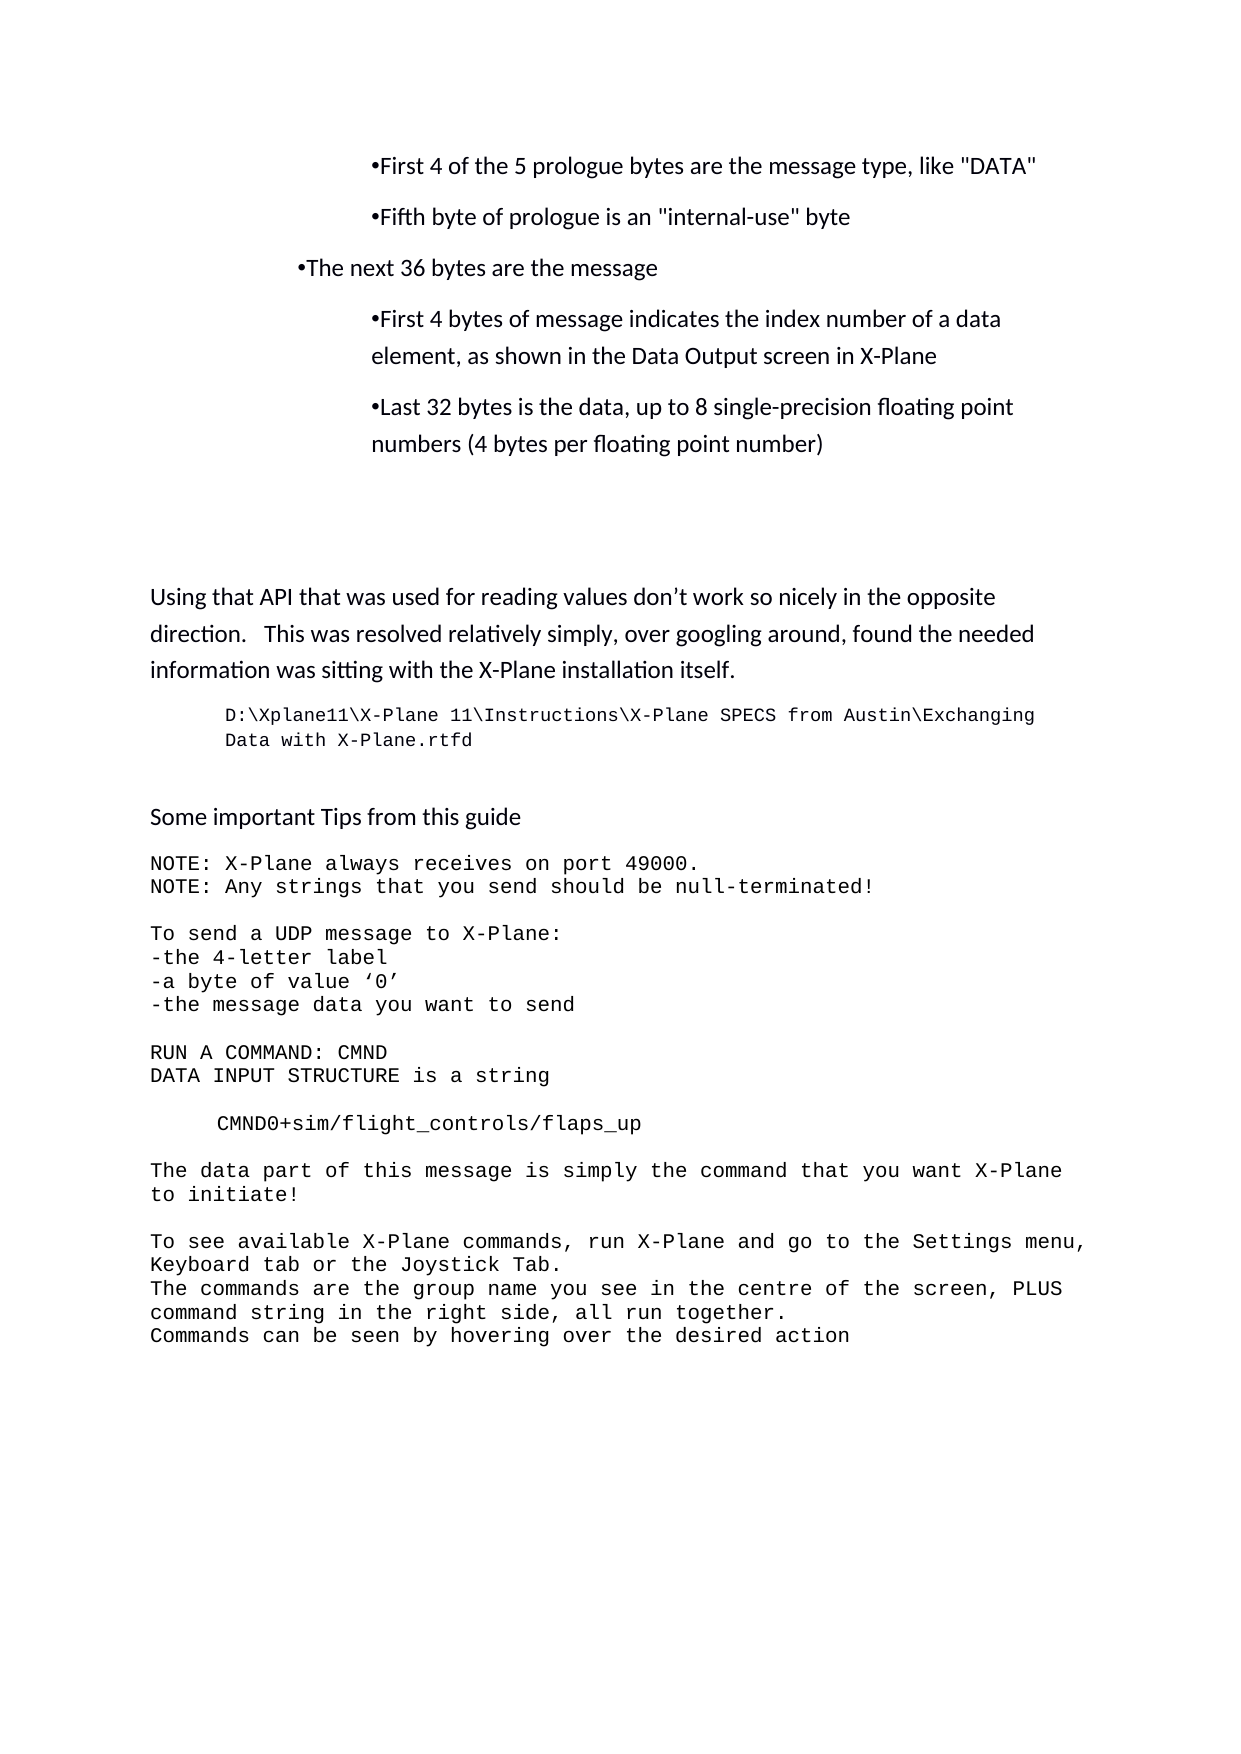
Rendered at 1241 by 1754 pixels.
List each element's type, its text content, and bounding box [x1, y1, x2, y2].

text -the message data you want to send [150, 994, 1090, 1018]
text To see available X-Plane commands, run X-Plane and go to the Settings menu, Keyboard tab or the Joystick Tab. [150, 1231, 1090, 1278]
text -the 4-letter label [150, 947, 1090, 971]
list The next 36 bytes are the message [150, 252, 1090, 283]
text NOTE: X-Plane always receives on port 49000. [150, 852, 1090, 876]
text Commands can be seen by hovering over the desired action [150, 1325, 1090, 1349]
list Last 32 bytes is the data, up to 8 single-precision floating point numbers (4 bytes per floating point number) [150, 391, 1090, 458]
list First 4 of the 5 prologue bytes are the message type, like "DATA" [150, 150, 1090, 181]
text RUN A COMMAND: CMND [150, 1042, 1090, 1065]
list First 4 bytes of message indicates the index number of a data element, as shown in the Data Output screen in X-Plane [150, 303, 1090, 371]
text NOTE: Any strings that you send should be null-terminated! [150, 876, 1090, 900]
text Some important Tips from this guide [150, 801, 1090, 832]
list Fifth byte of prologue is an "internal-use" byte [150, 201, 1090, 232]
text Using that API that was used for reading values don’t work so nicely in the opposite direction. This was resolved relatively simply, over googling around, found the needed information was sitting with the X-Plane installation itself. [150, 581, 1090, 685]
text To send a UDP message to X-Plane: [150, 923, 1090, 947]
text The data part of this message is simply the command that you want X-Plane to initiate! [150, 1160, 1090, 1207]
text DATA INPUT STRUCTURE is a string [150, 1065, 1090, 1089]
text -a byte of value ‘0’ [150, 971, 1090, 994]
text The commands are the group name you see in the centre of the screen, PLUS command string in the right side, all run together. [150, 1278, 1090, 1325]
text CMND0+sim/flight_controls/flaps_up [150, 1113, 1090, 1136]
text D:\Xplane11\X-Plane 11\Instructions\X-Plane SPECS from Austin\Exchanging Data with X-Plane.rtfd [225, 705, 1090, 752]
